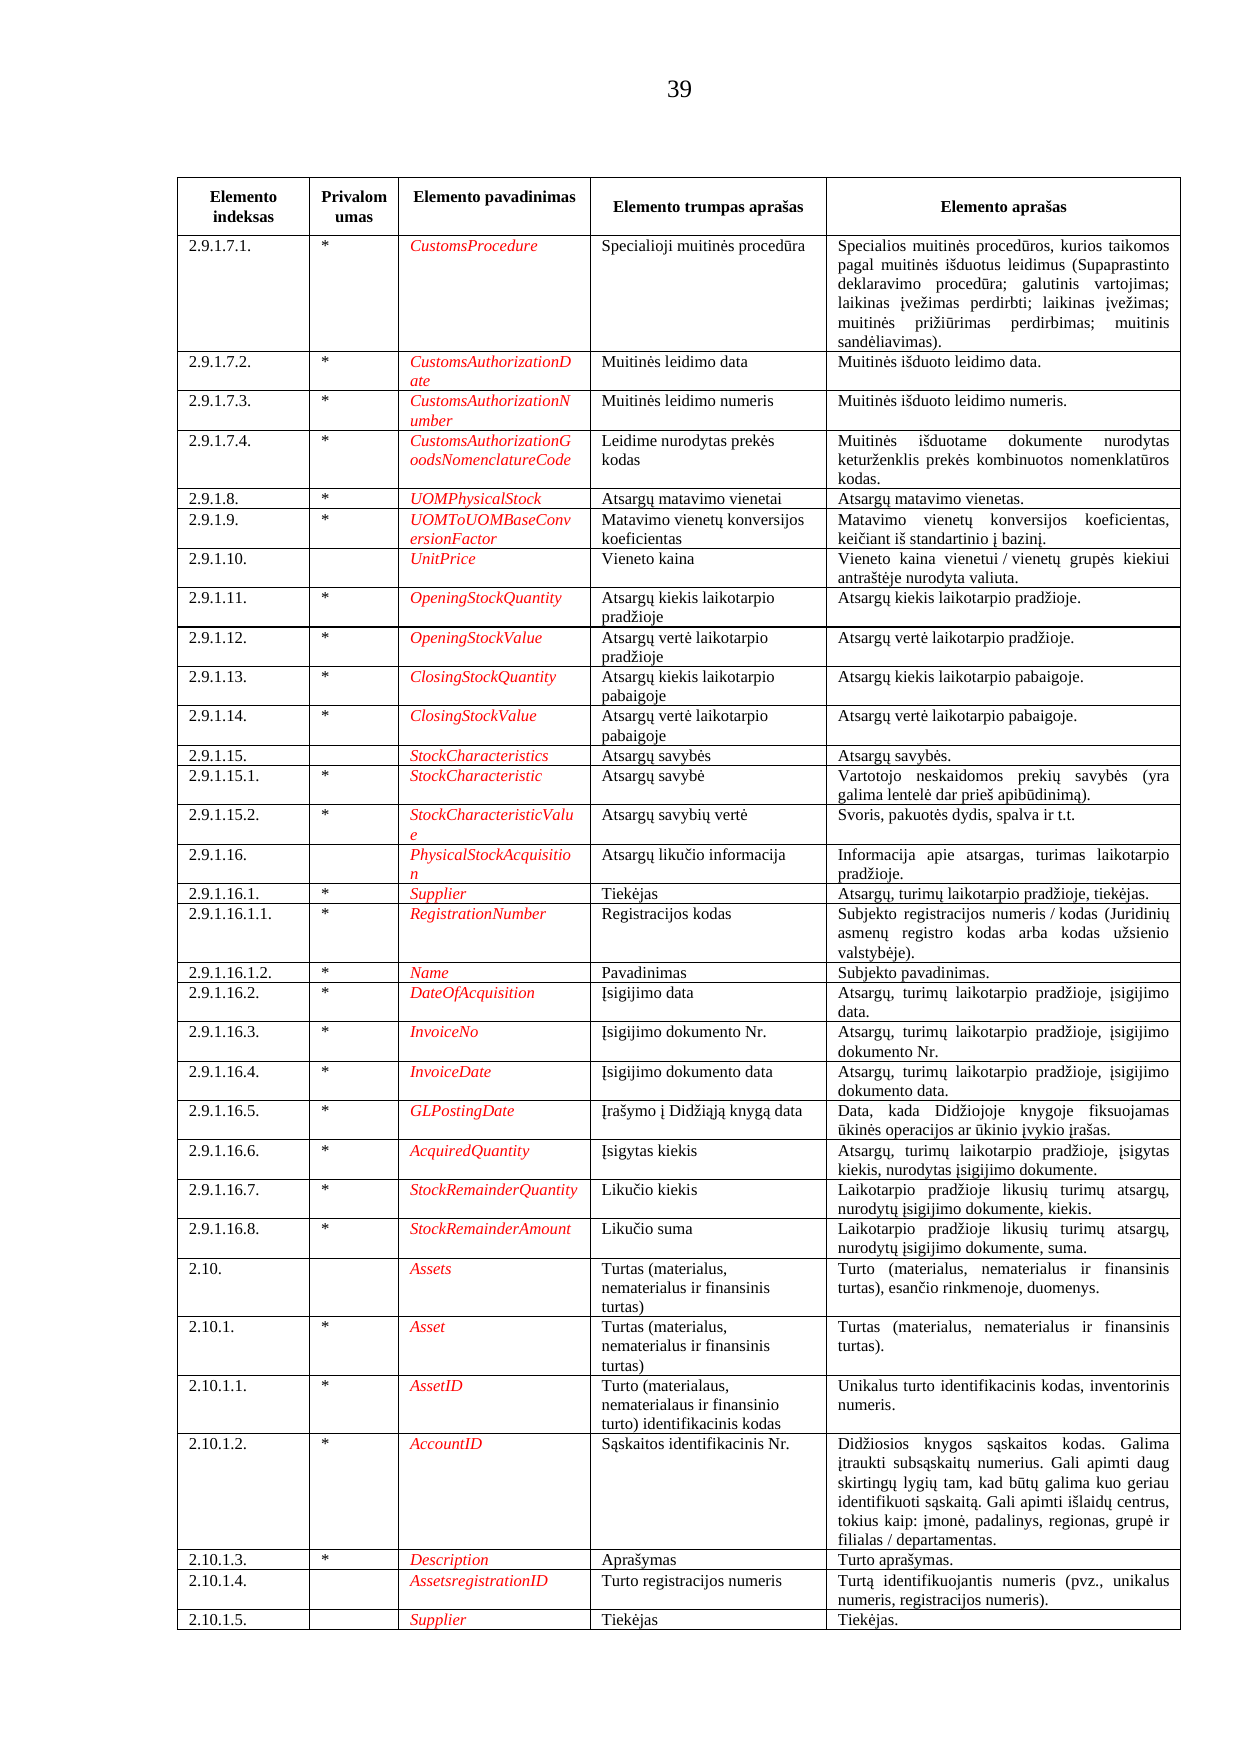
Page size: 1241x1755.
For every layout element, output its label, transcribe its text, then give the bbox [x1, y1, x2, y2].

table_cell DateOfAcquisition [399, 983, 590, 1021]
table_cell Pavadinimas [591, 963, 826, 982]
table_cell PhysicalStockAcquisition [399, 845, 590, 883]
table_cell Atsargų kiekis laikotarpio pabaigoje [591, 667, 826, 705]
table_cell [310, 1610, 398, 1629]
table_cell AssetsregistrationID [399, 1570, 590, 1609]
table_cell * [310, 766, 398, 804]
table_cell Atsargų kiekis laikotarpio pradžioje. [827, 588, 1180, 626]
table_cell Turtas (materialus, nematerialus ir finansinis turtas) [591, 1259, 826, 1316]
table_cell CustomsAuthorizationNumber [399, 391, 590, 429]
table_cell Tiekėjas [591, 884, 826, 903]
table_cell Description [399, 1550, 590, 1569]
table_cell Supplier [399, 1610, 590, 1629]
table_cell Muitinės išduotame dokumente nurodytas keturženklis prekės kombinuotos nomenklatūros kodas. [827, 431, 1180, 488]
table_cell Specialios muitinės procedūros, kurios taikomos pagal muitinės išduotus leidimus (Supaprastinto deklaravimo procedūra; galutinis vartojimas; laikinas įvežimas perdirbti; laikinas įvežimas; muitinės prižiūrimas perdirbimas; muitinis sandėliavimas). [827, 236, 1180, 351]
table_cell OpeningStockQuantity [399, 588, 590, 626]
table_cell 2.10.1.5. [178, 1610, 309, 1629]
table_cell 2.9.1.16. [178, 845, 309, 883]
table_cell Likučio kiekis [591, 1180, 826, 1218]
table_cell Atsargų vertė laikotarpio pradžioje [591, 628, 826, 666]
table_cell CustomsProcedure [399, 236, 590, 351]
table_cell Subjekto pavadinimas. [827, 963, 1180, 982]
table_cell Unikalus turto identifikacinis kodas, inventorinis numeris. [827, 1376, 1180, 1433]
table_cell Atsargų savybės [591, 746, 826, 765]
table_cell * [310, 963, 398, 982]
table_cell * [310, 1180, 398, 1218]
table_cell 2.9.1.7.4. [178, 431, 309, 488]
table_cell * [310, 628, 398, 666]
table_cell Matavimo vienetų konversijos koeficientas [591, 509, 826, 548]
table_cell Leidime nurodytas prekės kodas [591, 431, 826, 488]
table_cell ClosingStockQuantity [399, 667, 590, 705]
table_cell Turto (materialus, nematerialus ir finansinis turtas), esančio rinkmenoje, duomenys. [827, 1259, 1180, 1316]
table_cell 2.10.1.2. [178, 1434, 309, 1549]
table_cell Turto (materialaus, nematerialaus ir finansinio turto) identifikacinis kodas [591, 1376, 826, 1433]
table_cell * [310, 1140, 398, 1179]
table_cell OpeningStockValue [399, 628, 590, 666]
table_cell 2.9.1.8. [178, 489, 309, 508]
table_cell 2.9.1.11. [178, 588, 309, 626]
table_cell * [310, 805, 398, 843]
table_cell 2.9.1.16.1.1. [178, 904, 309, 962]
table_cell 2.9.1.9. [178, 509, 309, 548]
table_cell 2.10.1.3. [178, 1550, 309, 1569]
table_cell Muitinės leidimo data [591, 352, 826, 390]
table_cell Registracijos kodas [591, 904, 826, 962]
table_cell * [310, 1219, 398, 1257]
table_cell 2.9.1.16.6. [178, 1140, 309, 1179]
table_cell 2.9.1.10. [178, 549, 309, 587]
table_cell Sąskaitos identifikacinis Nr. [591, 1434, 826, 1549]
table_cell AccountID [399, 1434, 590, 1549]
table_cell [310, 1570, 398, 1609]
table_cell * [310, 391, 398, 429]
table_cell 2.9.1.16.7. [178, 1180, 309, 1218]
table_cell 2.9.1.15.2. [178, 805, 309, 843]
table_cell Turto registracijos numeris [591, 1570, 826, 1609]
table_cell * [310, 1434, 398, 1549]
table_cell Atsargų savybė [591, 766, 826, 804]
table_cell [310, 845, 398, 883]
table_cell Atsargų, turimų laikotarpio pradžioje, įsigijimo dokumento Nr. [827, 1022, 1180, 1061]
table_cell 2.9.1.15. [178, 746, 309, 765]
table_cell Atsargų vertė laikotarpio pabaigoje [591, 706, 826, 744]
table_cell Atsargų, turimų laikotarpio pradžioje, įsigijimo dokumento data. [827, 1062, 1180, 1100]
table_cell Įsigijimo dokumento data [591, 1062, 826, 1100]
table_cell Vartotojo neskaidomos prekių savybės (yra galima lentelė dar prieš apibūdinimą). [827, 766, 1180, 804]
table_cell 2.9.1.7.3. [178, 391, 309, 429]
table_header Elemento indeksas [178, 178, 309, 235]
table_cell Name [399, 963, 590, 982]
table_header Privalomumas [310, 178, 398, 235]
table_cell 2.9.1.13. [178, 667, 309, 705]
table_cell * [310, 509, 398, 548]
table_cell ClosingStockValue [399, 706, 590, 744]
table_cell Asset [399, 1317, 590, 1374]
table_cell GLPostingDate [399, 1101, 590, 1139]
table_cell Atsargų kiekis laikotarpio pabaigoje. [827, 667, 1180, 705]
table_cell [310, 549, 398, 587]
table_cell * [310, 884, 398, 903]
table_cell 2.10.1.4. [178, 1570, 309, 1609]
table_cell CustomsAuthorizationGoodsNomenclatureCode [399, 431, 590, 488]
table_cell 2.9.1.16.2. [178, 983, 309, 1021]
table_cell Data, kada Didžiojoje knygoje fiksuojamas ūkinės operacijos ar ūkinio įvykio įrašas. [827, 1101, 1180, 1139]
table_cell Atsargų matavimo vienetai [591, 489, 826, 508]
table_header Elemento trumpas aprašas [591, 178, 826, 235]
table_cell * [310, 431, 398, 488]
table_cell 2.9.1.16.1.2. [178, 963, 309, 982]
table_cell Aprašymas [591, 1550, 826, 1569]
table_cell * [310, 1101, 398, 1139]
table_cell * [310, 489, 398, 508]
table_cell * [310, 236, 398, 351]
table_cell AcquiredQuantity [399, 1140, 590, 1179]
table_cell 2.9.1.16.3. [178, 1022, 309, 1061]
table_header Elemento aprašas [827, 178, 1180, 235]
table_cell Tiekėjas. [827, 1610, 1180, 1629]
table_cell Vieneto kaina vienetui / vienetų grupės kiekiui antraštėje nurodyta valiuta. [827, 549, 1180, 587]
table_cell Svoris, pakuotės dydis, spalva ir t.t. [827, 805, 1180, 843]
table_cell Atsargų kiekis laikotarpio pradžioje [591, 588, 826, 626]
table_cell InvoiceDate [399, 1062, 590, 1100]
table_cell * [310, 1376, 398, 1433]
table_cell Atsargų, turimų laikotarpio pradžioje, tiekėjas. [827, 884, 1180, 903]
table_cell Įsigijimo data [591, 983, 826, 1021]
table_cell Muitinės išduoto leidimo data. [827, 352, 1180, 390]
table_cell Supplier [399, 884, 590, 903]
table_cell 2.9.1.7.2. [178, 352, 309, 390]
table_cell StockCharacteristicValue [399, 805, 590, 843]
table_cell Įrašymo į Didžiąją knygą data [591, 1101, 826, 1139]
table_cell 2.9.1.16.5. [178, 1101, 309, 1139]
table_cell * [310, 1022, 398, 1061]
table_cell Atsargų, turimų laikotarpio pradžioje, įsigijimo data. [827, 983, 1180, 1021]
table_cell * [310, 983, 398, 1021]
table_cell Atsargų, turimų laikotarpio pradžioje, įsigytas kiekis, nurodytas įsigijimo dokumente. [827, 1140, 1180, 1179]
table_cell 2.9.1.7.1. [178, 236, 309, 351]
table_cell Įsigytas kiekis [591, 1140, 826, 1179]
table_cell Turtą identifikuojantis numeris (pvz., unikalus numeris, registracijos numeris). [827, 1570, 1180, 1609]
table_cell AssetID [399, 1376, 590, 1433]
table_cell * [310, 706, 398, 744]
table_cell Turto aprašymas. [827, 1550, 1180, 1569]
table_cell UnitPrice [399, 549, 590, 587]
table_cell [310, 1259, 398, 1316]
table_cell Laikotarpio pradžioje likusių turimų atsargų, nurodytų įsigijimo dokumente, kiekis. [827, 1180, 1180, 1218]
table_cell UOMPhysicalStock [399, 489, 590, 508]
table_cell * [310, 904, 398, 962]
table_cell Muitinės leidimo numeris [591, 391, 826, 429]
table_cell 2.9.1.12. [178, 628, 309, 666]
table_cell StockRemainderQuantity [399, 1180, 590, 1218]
table_cell Atsargų matavimo vienetas. [827, 489, 1180, 508]
table_cell RegistrationNumber [399, 904, 590, 962]
table_cell Turtas (materialus, nematerialus ir finansinis turtas). [827, 1317, 1180, 1374]
table_cell 2.9.1.14. [178, 706, 309, 744]
table_cell Specialioji muitinės procedūra [591, 236, 826, 351]
table_cell 2.9.1.16.4. [178, 1062, 309, 1100]
table_cell Atsargų vertė laikotarpio pradžioje. [827, 628, 1180, 666]
table_cell Likučio suma [591, 1219, 826, 1257]
table_cell InvoiceNo [399, 1022, 590, 1061]
table_cell Informacija apie atsargas, turimas laikotarpio pradžioje. [827, 845, 1180, 883]
table_cell StockRemainderAmount [399, 1219, 590, 1257]
table_cell Tiekėjas [591, 1610, 826, 1629]
table_cell 2.10.1.1. [178, 1376, 309, 1433]
table_cell 2.9.1.16.1. [178, 884, 309, 903]
table_cell Atsargų savybių vertė [591, 805, 826, 843]
table_cell Muitinės išduoto leidimo numeris. [827, 391, 1180, 429]
table_cell Atsargų vertė laikotarpio pabaigoje. [827, 706, 1180, 744]
table_cell * [310, 1317, 398, 1374]
table_cell 2.10. [178, 1259, 309, 1316]
table_cell Laikotarpio pradžioje likusių turimų atsargų, nurodytų įsigijimo dokumente, suma. [827, 1219, 1180, 1257]
table_cell * [310, 588, 398, 626]
table_cell StockCharacteristic [399, 766, 590, 804]
table_cell * [310, 1550, 398, 1569]
table_cell * [310, 667, 398, 705]
table_header Elemento pavadinimas [399, 178, 590, 235]
table_cell 2.9.1.15.1. [178, 766, 309, 804]
table_cell Vieneto kaina [591, 549, 826, 587]
table_cell Įsigijimo dokumento Nr. [591, 1022, 826, 1061]
table_cell * [310, 352, 398, 390]
table_cell 2.9.1.16.8. [178, 1219, 309, 1257]
table_cell StockCharacteristics [399, 746, 590, 765]
table_cell Atsargų likučio informacija [591, 845, 826, 883]
table_cell Subjekto registracijos numeris / kodas (Juridinių asmenų registro kodas arba kodas užsienio valstybėje). [827, 904, 1180, 962]
table_cell Assets [399, 1259, 590, 1316]
table_cell CustomsAuthorizationDate [399, 352, 590, 390]
table_cell [310, 746, 398, 765]
table_cell Matavimo vienetų konversijos koeficientas, keičiant iš standartinio į bazinį. [827, 509, 1180, 548]
table_cell UOMToUOMBaseConversionFactor [399, 509, 590, 548]
table_cell 2.10.1. [178, 1317, 309, 1374]
table_cell Didžiosios knygos sąskaitos kodas. Galima įtraukti subsąskaitų numerius. Gali apimti daug skirtingų lygių tam, kad būtų galima kuo geriau identifikuoti sąskaitą. Gali apimti išlaidų centrus, tokius kaip: įmonė, padalinys, regionas, grupė ir filialas / departamentas. [827, 1434, 1180, 1549]
table_cell Atsargų savybės. [827, 746, 1180, 765]
table_cell * [310, 1062, 398, 1100]
table_cell Turtas (materialus, nematerialus ir finansinis turtas) [591, 1317, 826, 1374]
